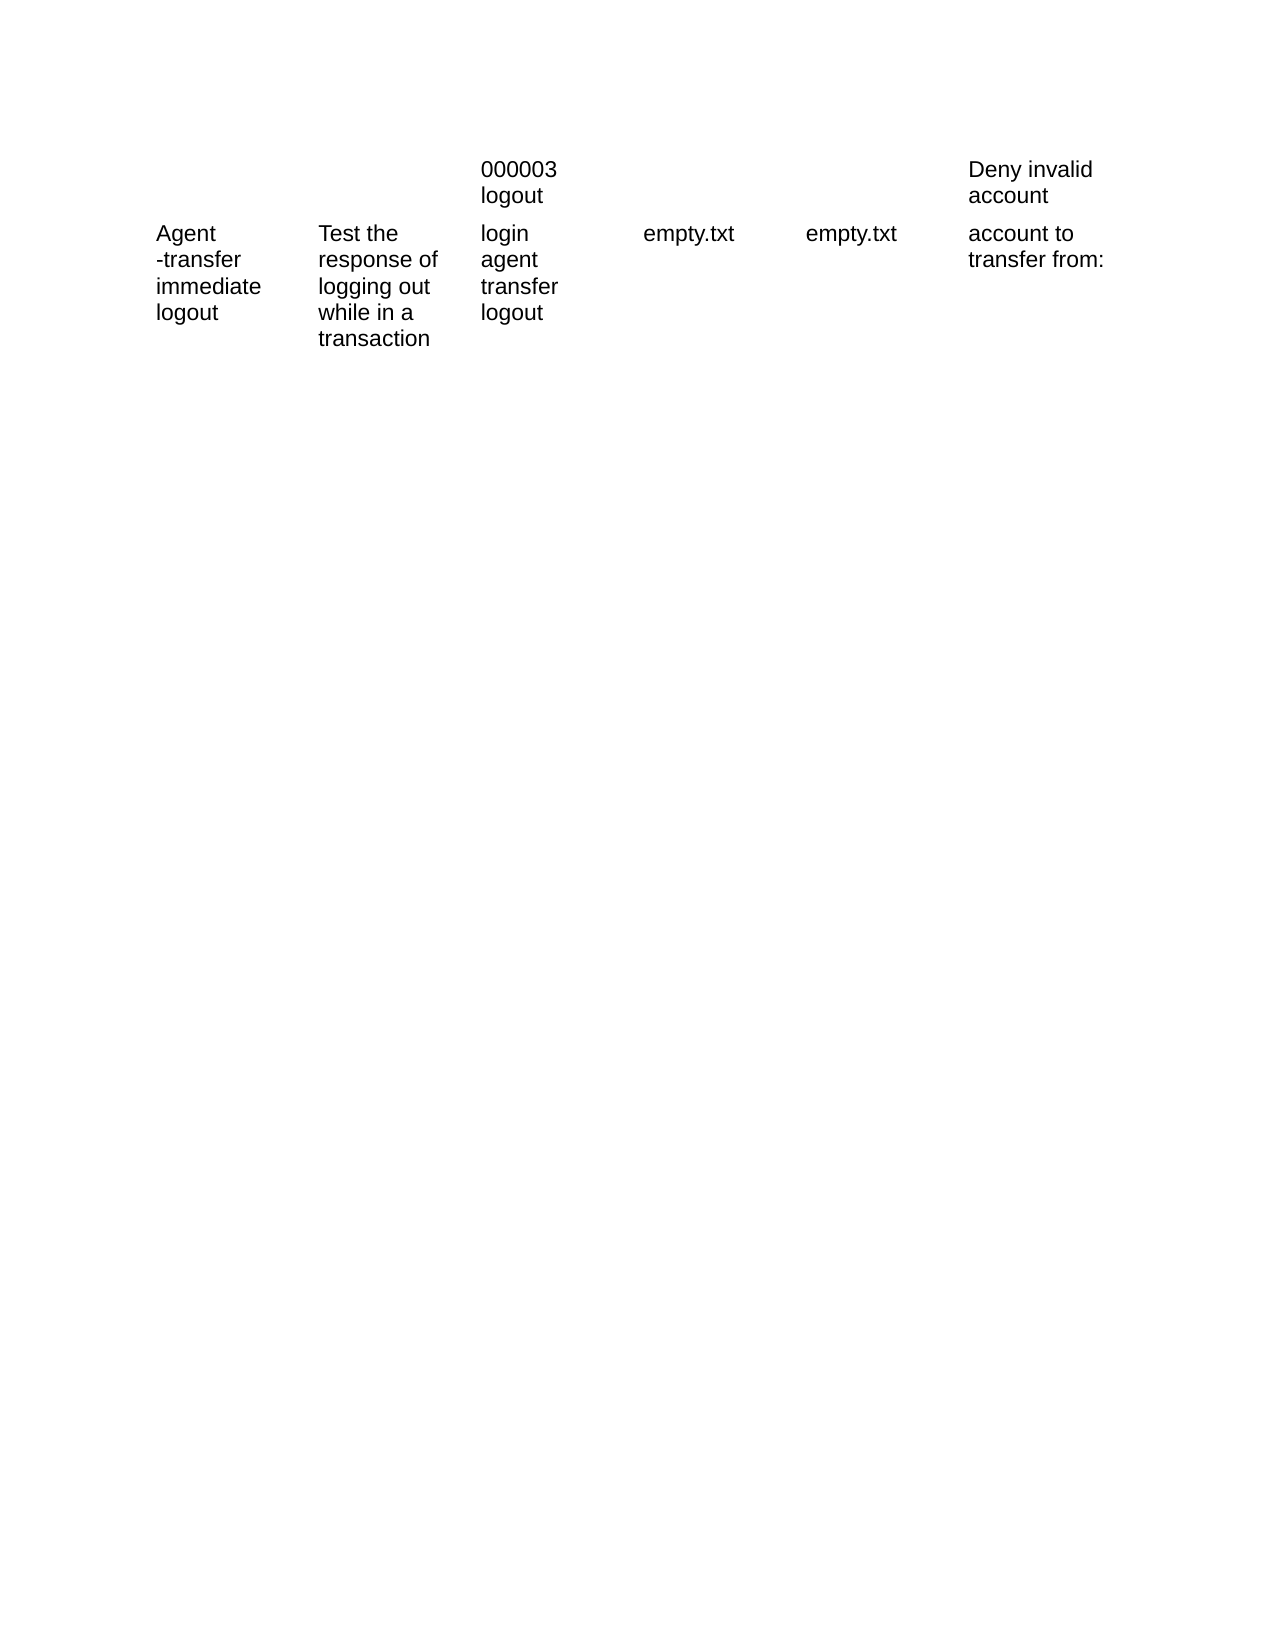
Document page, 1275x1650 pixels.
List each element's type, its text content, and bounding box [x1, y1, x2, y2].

table_cell [313, 150, 475, 214]
table_cell [638, 150, 800, 214]
table_cell account to transfer from: [963, 214, 1125, 357]
table_cell login agent transfer logout [475, 214, 637, 357]
table_cell Agent -transfer immediate logout [150, 214, 312, 357]
table_cell empty.txt [800, 214, 962, 357]
table_cell 000003 logout [475, 150, 637, 214]
table_cell Deny invalid account [963, 150, 1125, 214]
table_cell empty.txt [638, 214, 800, 357]
table_cell [800, 150, 962, 214]
table_cell [150, 150, 312, 214]
table_cell Test the response of logging out while in a transaction [313, 214, 475, 357]
